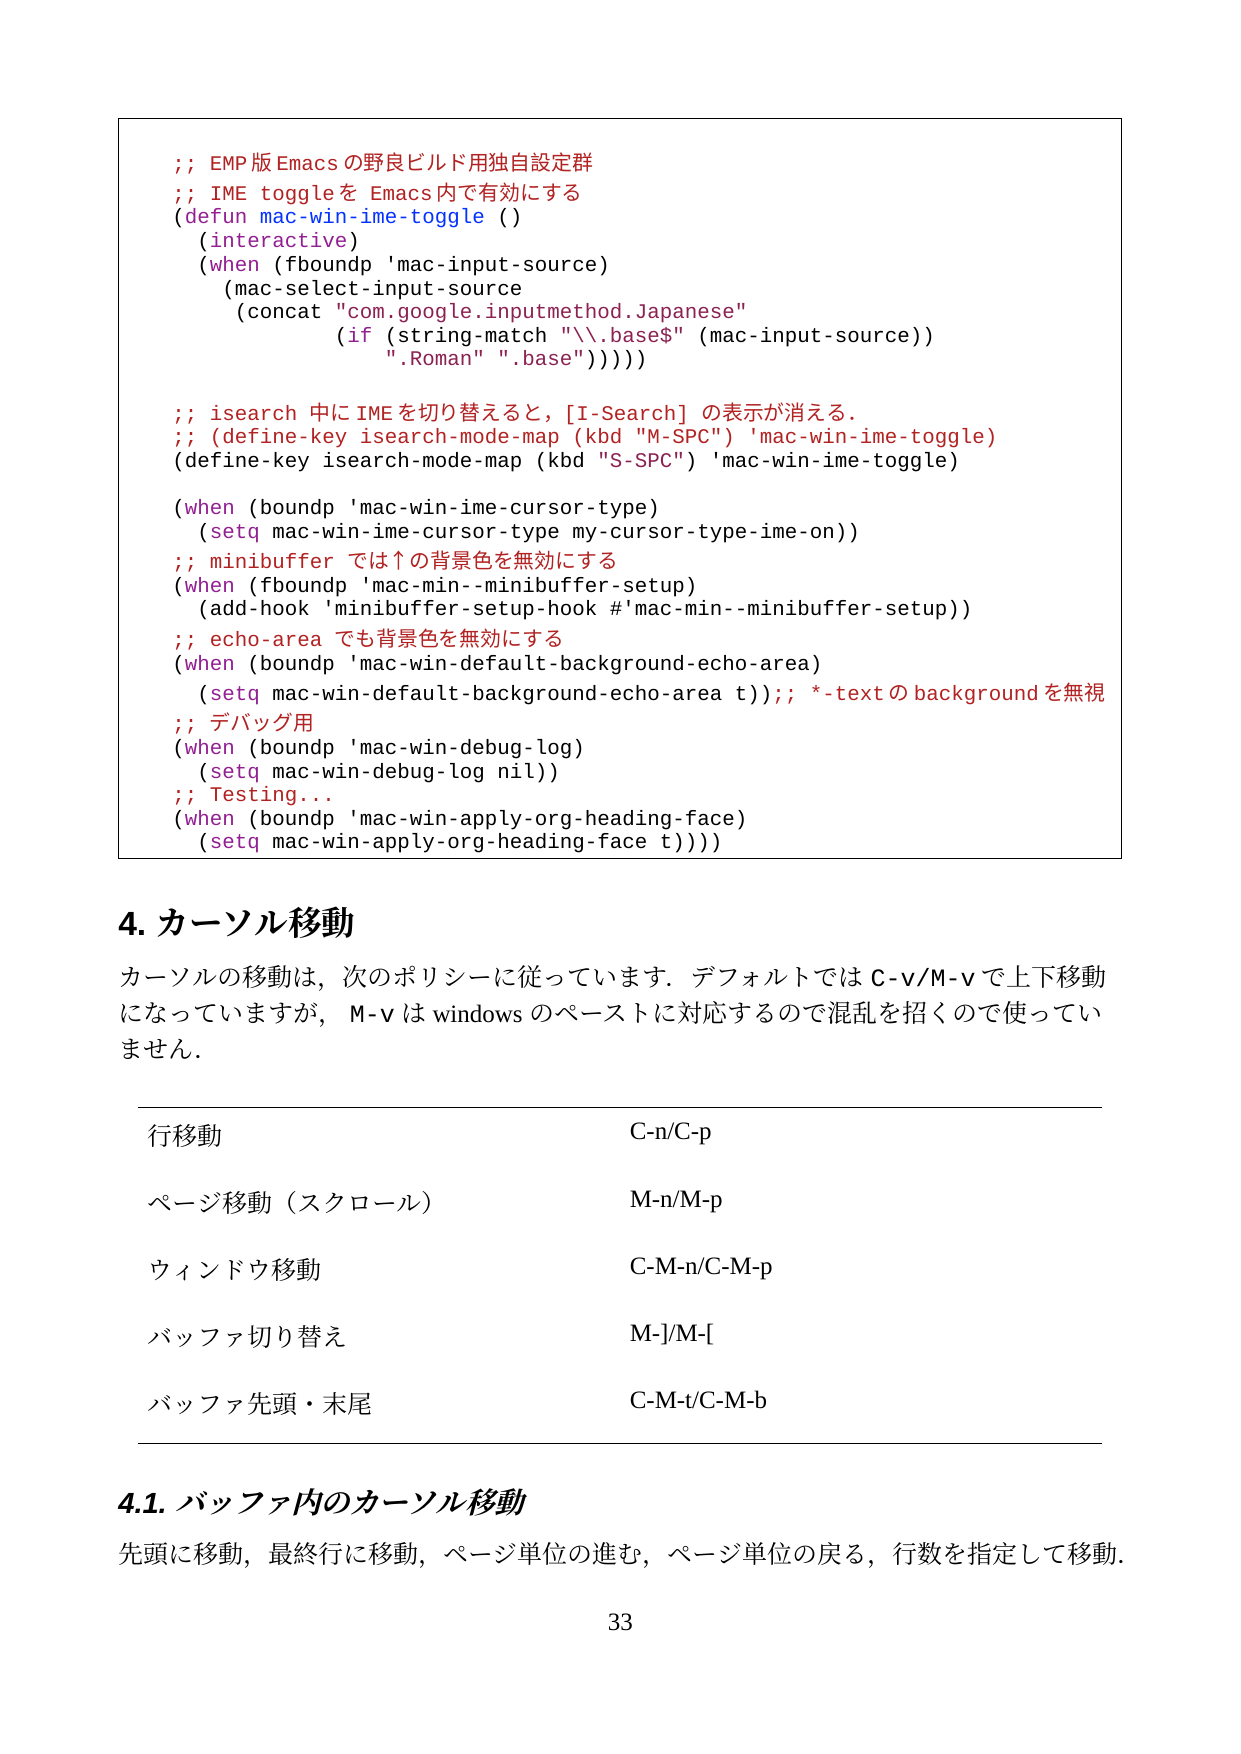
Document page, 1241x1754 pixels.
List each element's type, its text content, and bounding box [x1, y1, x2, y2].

text ;; EMP版Emacsの野良ビルド用独自設定群 [119, 142, 1121, 172]
text ;; IME toggleを Emacs内で有効にする [119, 172, 1121, 203]
text (when (fboundp 'mac-input-source) [119, 250, 1121, 273]
text ;; echo-area でも背景色を無効にする [119, 618, 1121, 648]
text ;; (define-key isearch-mode-map (kbd "M-SPC") 'mac-win-ime-toggle) [119, 422, 1121, 446]
text カーソルの移動は，次のポリシーに従っています．デフォルトでは C-v/M-v で上下移動になっていますが， M-v は windows のペーストに対応するので混乱を招くので使っていません． [118, 957, 1122, 1094]
text (setq mac-win-apply-org-heading-face t)))) [119, 828, 1121, 858]
text (concat "com.google.inputmethod.Japanese" [119, 297, 1121, 321]
text (when (fboundp 'mac-min--minibuffer-setup) [119, 571, 1121, 594]
text (when (boundp 'mac-win-apply-org-heading-face) [119, 804, 1121, 828]
subtitle バッファ内のカーソル移動 [118, 1480, 1122, 1522]
text ;; デバッグ用 [119, 703, 1121, 733]
text (when (boundp 'mac-win-debug-log) [119, 733, 1121, 757]
text (defun mac-win-ime-toggle () [119, 203, 1121, 226]
text (setq mac-win-ime-cursor-type my-cursor-type-ime-on)) [119, 517, 1121, 540]
table_cell バッファ先頭・末尾 [138, 1376, 620, 1443]
text (when (boundp 'mac-win-default-background-echo-area) [119, 648, 1121, 672]
text ;; Testing... [119, 780, 1121, 804]
subtitle カーソル移動 [118, 897, 1122, 945]
table_cell ウィンドウ移動 [138, 1241, 620, 1309]
text ;; minibuffer では↑の背景色を無効にする [119, 540, 1121, 571]
text (if (string-match "\\.base$" (mac-input-source)) [119, 321, 1121, 344]
table_cell バッファ切り替え [138, 1309, 620, 1376]
text (when (boundp 'mac-win-ime-cursor-type) [119, 493, 1121, 517]
text (mac-select-input-source [119, 273, 1121, 297]
text (setq mac-win-default-background-echo-area t));; *-textのbackgroundを無視 [119, 672, 1121, 703]
text 先頭に移動，最終行に移動，ページ単位の進む，ページ単位の戻る，行数を指定して移動． [118, 1534, 1122, 1570]
table_cell M-n/M-p [620, 1174, 1102, 1241]
text ".Roman" ".base"))))) [119, 344, 1121, 368]
text (setq mac-win-debug-log nil)) [119, 757, 1121, 780]
table_cell C-M-t/C-M-b [620, 1376, 1102, 1443]
table_cell ページ移動（スクロール） [138, 1174, 620, 1241]
table_header C-n/C-p [620, 1108, 1102, 1174]
table_header 行移動 [138, 1108, 620, 1174]
text (define-key isearch-mode-map (kbd "S-SPC") 'mac-win-ime-toggle) [119, 446, 1121, 469]
text (interactive) [119, 226, 1121, 250]
table_cell C-M-n/C-M-p [620, 1241, 1102, 1309]
text (add-hook 'minibuffer-setup-hook #'mac-min--minibuffer-setup)) [119, 594, 1121, 618]
table_cell M-]/M-[ [620, 1309, 1102, 1376]
text ;; isearch 中にIMEを切り替えると，[I-Search] の表示が消える． [119, 392, 1121, 422]
